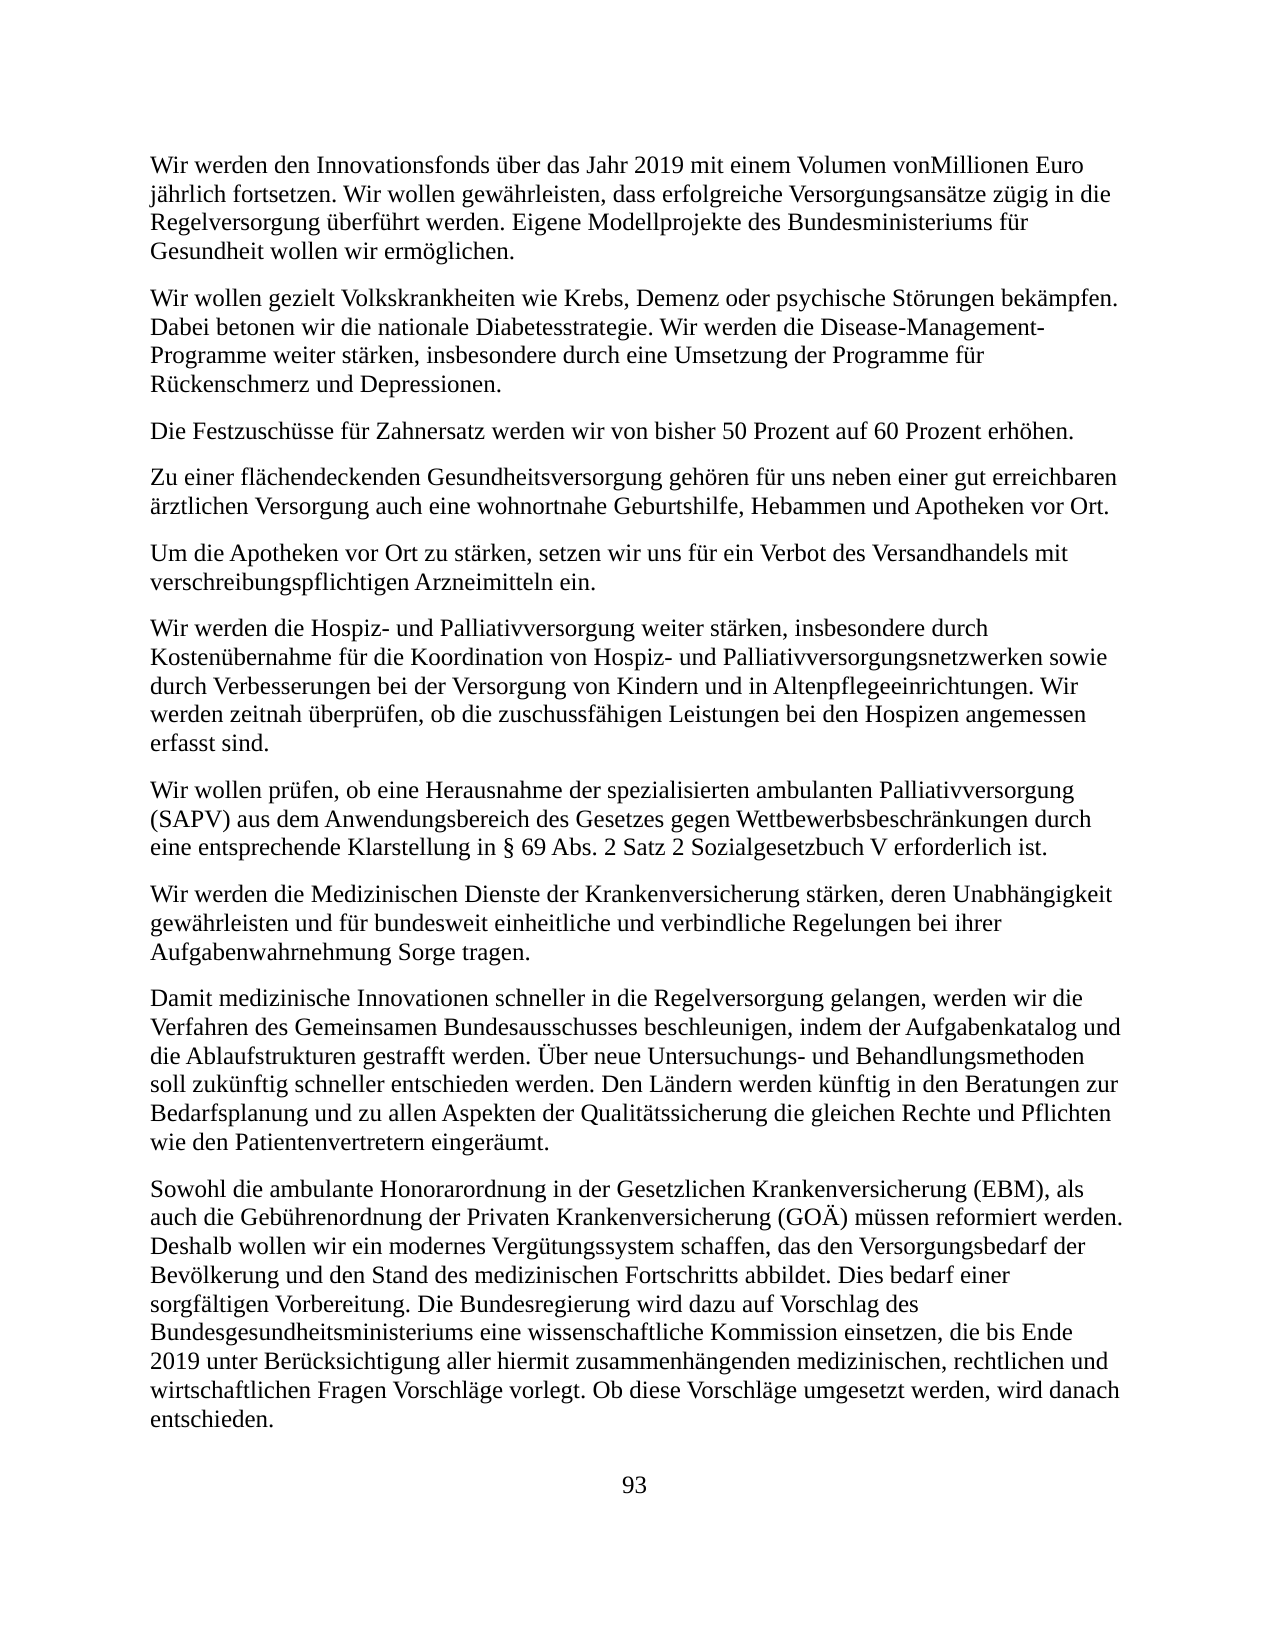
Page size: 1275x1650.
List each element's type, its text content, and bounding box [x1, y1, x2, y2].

text Zu einer flächendeckenden Gesundheitsversorgung gehören für uns neben einer gut erreichbaren ärztlichen Versorgung auch eine wohnortnahe Geburtshilfe, Hebammen und Apotheken vor Ort. [150, 462, 1125, 520]
text Wir wollen gezielt Volkskrankheiten wie Krebs, Demenz oder psychische Störungen bekämpfen. Dabei betonen wir die nationale Diabetesstrategie. Wir werden die Disease-Management-Programme weiter stärken, insbesondere durch eine Umsetzung der Programme für Rückenschmerz und Depressionen. [150, 283, 1125, 398]
text Um die Apotheken vor Ort zu stärken, setzen wir uns für ein Verbot des Versandhandels mit verschreibungspflichtigen Arzneimitteln ein. [150, 538, 1125, 595]
text Damit medizinische Innovationen schneller in die Regelversorgung gelangen, werden wir die Verfahren des Gemeinsamen Bundesausschusses beschleunigen, indem der Aufgabenkatalog und die Ablaufstrukturen gestrafft werden. Über neue Untersuchungs- und Behandlungsmethoden soll zukünftig schneller entschieden werden. Den Ländern werden künftig in den Beratungen zur Bedarfsplanung und zu allen Aspekten der Qualitätssicherung die gleichen Rechte und Pflichten wie den Patientenvertretern eingeräumt. [150, 983, 1125, 1156]
text Wir werden den Innovationsfonds über das Jahr 2019 mit einem Volumen vonMillionen Euro jährlich fortsetzen. Wir wollen gewährleisten, dass erfolgreiche Versorgungsansätze zügig in die Regelversorgung überführt werden. Eigene Modellprojekte des Bundesministeriums für Gesundheit wollen wir ermöglichen. [150, 150, 1125, 265]
text Die Festzuschüsse für Zahnersatz werden wir von bisher 50 Prozent auf 60 Prozent erhöhen. [150, 416, 1125, 444]
text Wir werden die Medizinischen Dienste der Krankenversicherung stärken, deren Unabhängigkeit gewährleisten und für bundesweit einheitliche und verbindliche Regelungen bei ihrer Aufgabenwahrnehmung Sorge tragen. [150, 879, 1125, 965]
text Wir werden die Hospiz- und Palliativversorgung weiter stärken, insbesondere durch Kostenübernahme für die Koordination von Hospiz- und Palliativversorgungsnetzwerken sowie durch Verbesserungen bei der Versorgung von Kindern und in Altenpflegeeinrichtungen. Wir werden zeitnah überprüfen, ob die zuschussfähigen Leistungen bei den Hospizen angemessen erfasst sind. [150, 613, 1125, 757]
text Sowohl die ambulante Honorarordnung in der Gesetzlichen Krankenversicherung (EBM), als auch die Gebührenordnung der Privaten Krankenversicherung (GOÄ) müssen reformiert werden. Deshalb wollen wir ein modernes Vergütungssystem schaffen, das den Versorgungsbedarf der Bevölkerung und den Stand des medizinischen Fortschritts abbildet. Dies bedarf einer sorgfältigen Vorbereitung. Die Bundesregierung wird dazu auf Vorschlag des Bundesgesundheitsministeriums eine wissenschaftliche Kommission einsetzen, die bis Ende 2019 unter Berücksichtigung aller hiermit zusammenhängenden medizinischen, rechtlichen und wirtschaftlichen Fragen Vorschläge vorlegt. Ob diese Vorschläge umgesetzt werden, wird danach entschieden. [150, 1174, 1125, 1432]
text Wir wollen prüfen, ob eine Herausnahme der spezialisierten ambulanten Palliativversorgung (SAPV) aus dem Anwendungsbereich des Gesetzes gegen Wettbewerbsbeschränkungen durch eine entsprechende Klarstellung in § 69 Abs. 2 Satz 2 Sozialgesetzbuch V erforderlich ist. [150, 775, 1125, 861]
